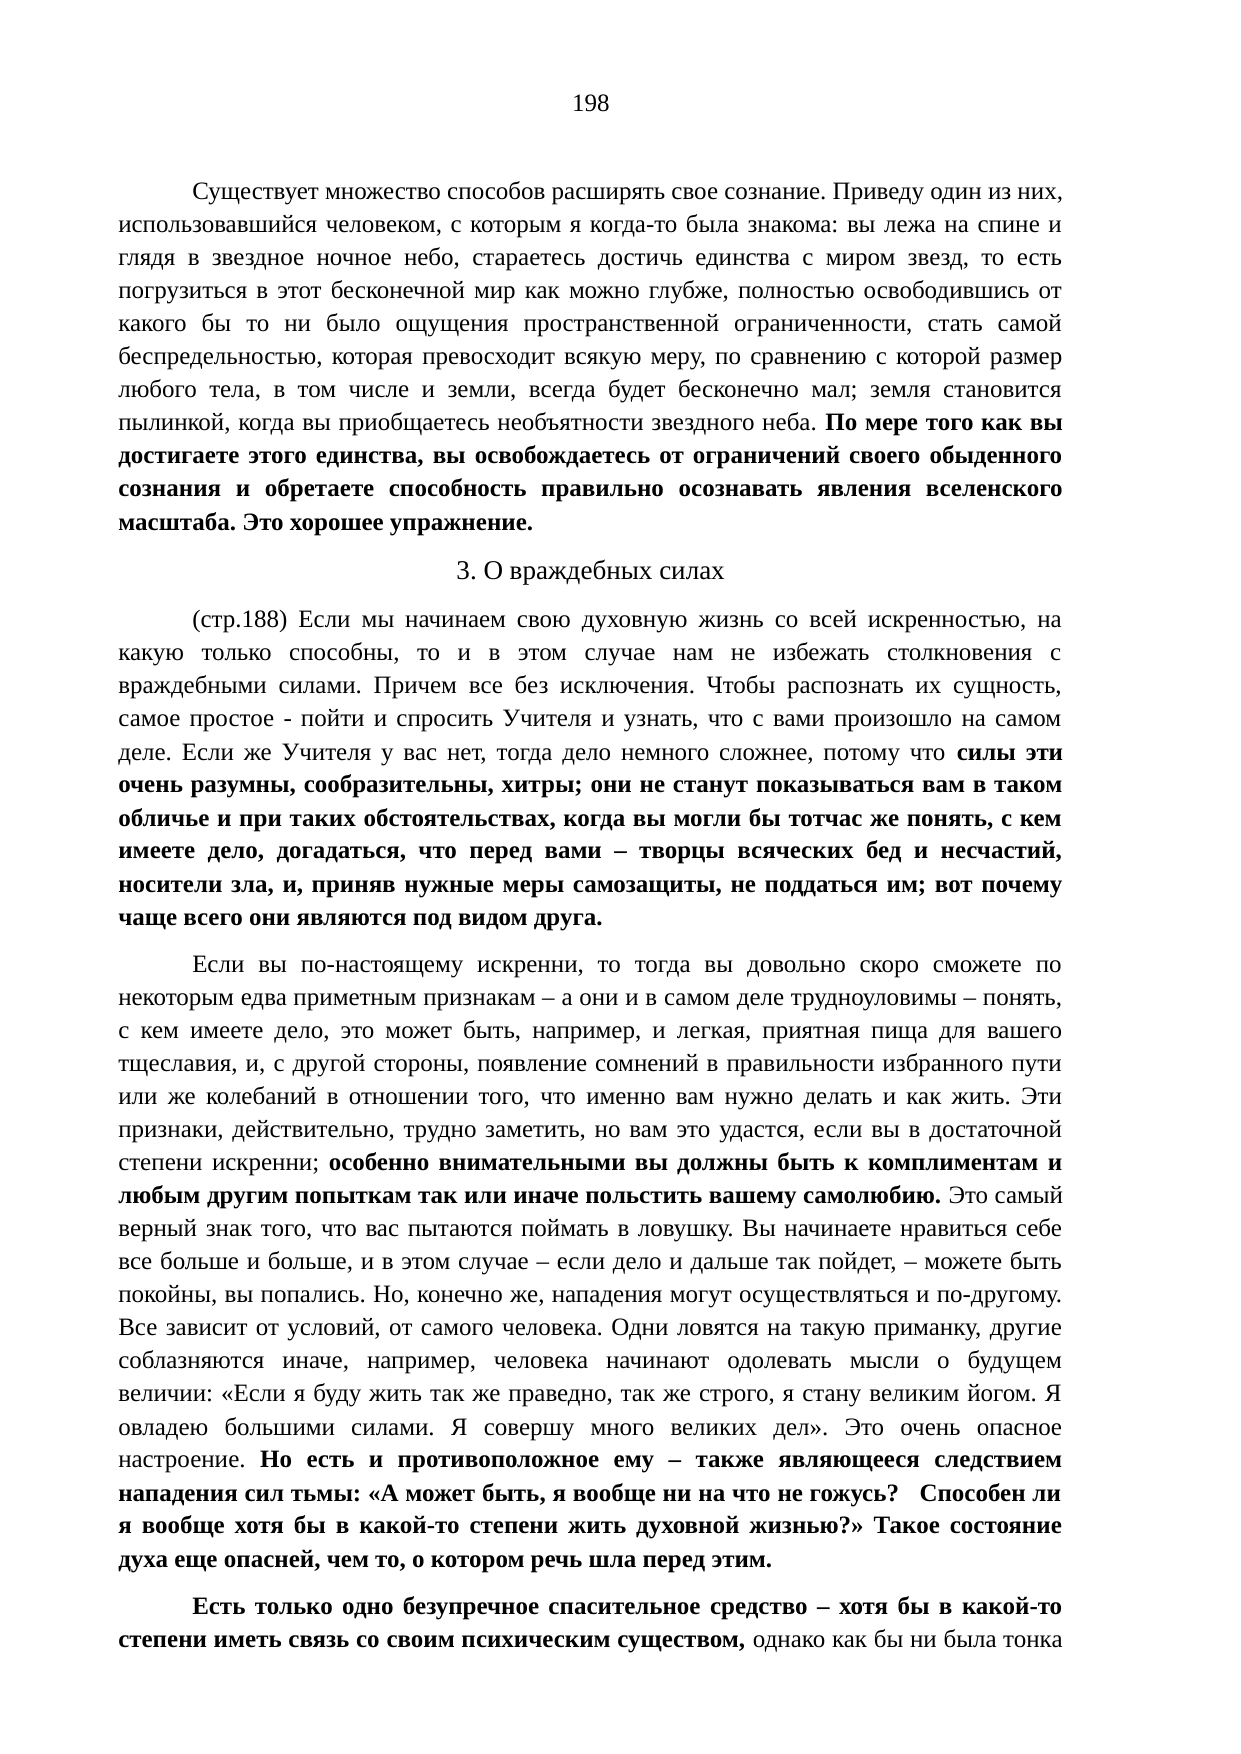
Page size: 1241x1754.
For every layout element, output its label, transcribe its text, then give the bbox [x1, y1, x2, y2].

text Если вы по-настоящему искренни, то тогда вы довольно скоро сможете по некоторым едва приметным признакам – а они и в самом деле трудноуловимы – понять, с кем имеете дело, это может быть, например, и легкая, приятная пища для вашего тщеславия, и, с другой стороны, появление сомнений в правильности избранного пути или же колебаний в отношении того, что именно вам нужно делать и как жить. Эти признаки, действительно, трудно заметить, но вам это удастся, если вы в достаточной степени искренни; особенно внимательными вы должны быть к комплиментам и любым другим попыткам так или иначе польстить вашему самолюбию. Это самый верный знак того, что вас пытаются поймать в ловушку. Вы начинаете нравиться себе все больше и больше, и в этом случае – если дело и дальше так пойдет, – можете быть покойны, вы попались. Но, конечно же, нападения могут осуществляться и по-другому. Все зависит от условий, от самого человека. Одни ловятся на такую приманку, другие соблазняются иначе, например, человека начинают одолевать мысли о будущем величии: «Если я буду жить так же праведно, так же строго, я стану великим йогом. Я овладею большими силами. Я совершу много великих дел». Это очень опасное настроение. Но есть и противоположное ему – также являющееся следствием нападения сил тьмы: «А может быть, я вообще ни на что не гожусь? Способен ли я вообще хотя бы в какой-то степени жить духовной жизнью?» Такое состояние духа еще опасней, чем то, о котором речь шла перед этим. [118, 949, 1063, 1572]
text Существует множество способов расширять свое сознание. Приведу один из них, использовавшийся человеком, с которым я когда-то была знакома: вы лежа на спине и глядя в звездное ночное небо, стараетесь достичь единства с миром звезд, то есть погрузиться в этот бесконечной мир как можно глубже, полностью освободившись от какого бы то ни было ощущения пространственной ограниченности, стать самой беспредельностью, которая превосходит всякую меру, по сравнению с которой размер любого тела, в том числе и земли, всегда будет бесконечно мал; земля становится пылинкой, когда вы приобщаетесь необъятности звездного неба. По мере того как вы достигаете этого единства, вы освобождаетесь от ограничений своего обыденного сознания и обретаете способность правильно осознавать явления вселенского масштаба. Это хорошее упражнение. [118, 176, 1063, 535]
text (стр.188) Если мы начинаем свою духовную жизнь со всей искренностью, на какую только способны, то и в этом случае нам не избежать столкновения с враждебными силами. Причем все без исключения. Чтобы распознать их сущность, самое простое - пойти и спросить Учителя и узнать, что с вами произошло на самом деле. Если же Учителя у вас нет, тогда дело немного сложнее, потому что силы эти очень разумны, сообразительны, хитры; они не станут показываться вам в таком обличье и при таких обстоятельствах, когда вы могли бы тотчас же понять, с кем имеете дело, догадаться, что перед вами – творцы всяческих бед и несчастий, носители зла, и, приняв нужные меры самозащиты, не поддаться им; вот почему чаще всего они являются под видом друга. [118, 604, 1063, 930]
text 3. О враждебных силах [118, 554, 1063, 585]
text Есть только одно безупречное спасительное средство – хотя бы в какой-то степени иметь связь со своим психическим существом, однако как бы ни была тонка [118, 1591, 1063, 1653]
